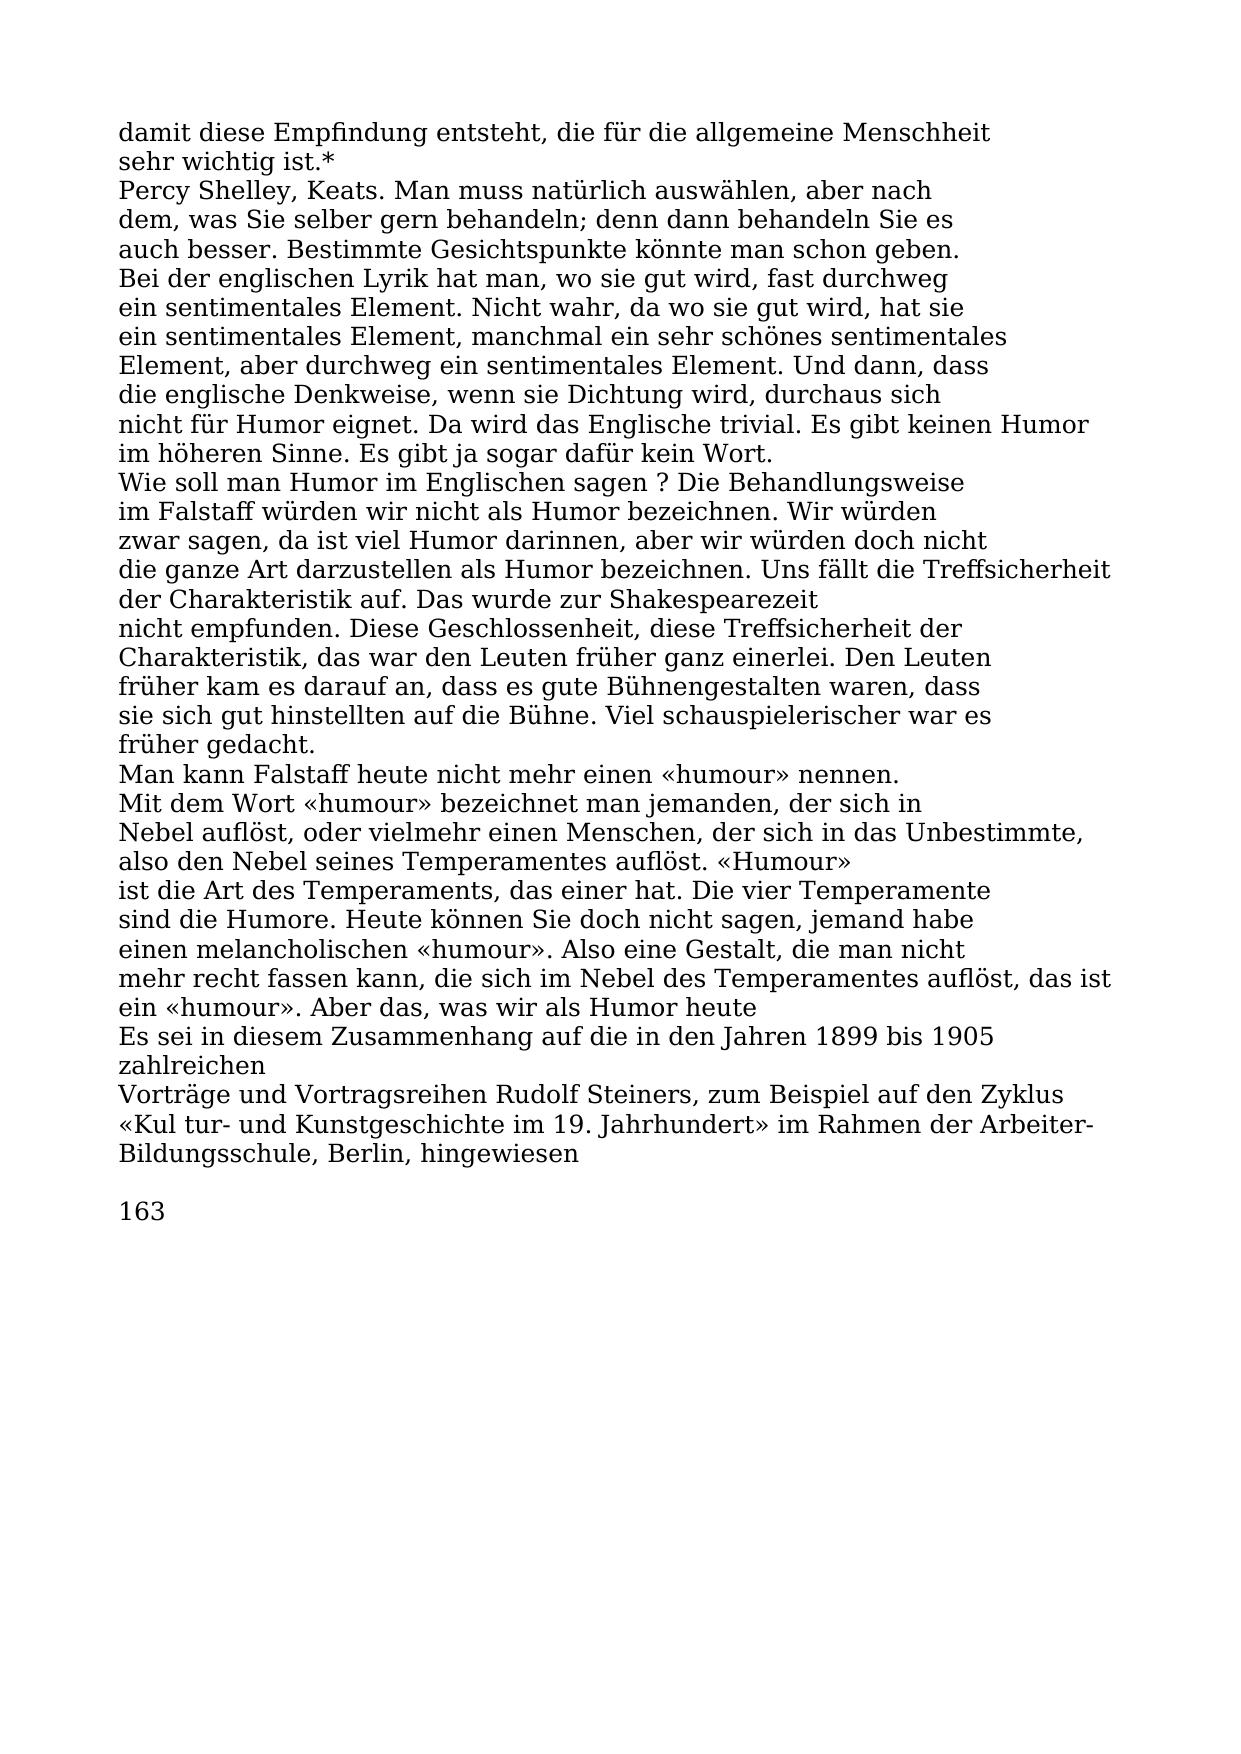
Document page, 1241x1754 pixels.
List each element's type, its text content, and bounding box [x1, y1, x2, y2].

text Element, aber durchweg ein sentimentales Element. Und dann, dass [118, 351, 1122, 381]
text Man kann Falstaff heute nicht mehr einen «humour» nennen. [118, 760, 1122, 789]
text Mit dem Wort «humour» bezeichnet man jemanden, der sich in [118, 789, 1122, 818]
text Es sei in diesem Zusammenhang auf die in den Jahren 1899 bis 1905 zahlreichen [118, 1022, 1122, 1081]
text Charakteristik, das war den Leuten früher ganz einerlei. Den Leuten [118, 643, 1122, 672]
text nicht empfunden. Diese Geschlossenheit, diese Treffsicherheit der [118, 614, 1122, 643]
text im Falstaff würden wir nicht als Humor bezeichnen. Wir würden [118, 497, 1122, 526]
text damit diese Empfindung entsteht, die für die allgemeine Menschheit [118, 118, 1122, 147]
text nicht für Humor eignet. Da wird das Englische trivial. Es gibt keinen Humor im höheren Sinne. Es gibt ja sogar dafür kein Wort. [118, 410, 1122, 468]
text Vorträge und Vortragsreihen Rudolf Steiners, zum Beispiel auf den Zyklus «Kul tur- und Kunstgeschichte im 19. Jahrhundert» im Rahmen der Arbeiter-Bildungsschule, Berlin, hingewiesen [118, 1081, 1122, 1168]
text mehr recht fassen kann, die sich im Nebel des Temperamentes auflöst, das ist ein «humour». Aber das, was wir als Humor heute [118, 964, 1122, 1022]
text auch besser. Bestimmte Gesichtspunkte könnte man schon geben. [118, 235, 1122, 264]
text Percy Shelley, Keats. Man muss natürlich auswählen, aber nach [118, 176, 1122, 206]
text Nebel auflöst, oder vielmehr einen Menschen, der sich in das Unbestimmte, also den Nebel seines Temperamentes auflöst. «Humour» [118, 818, 1122, 876]
text einen melancholischen «humour». Also eine Gestalt, die man nicht [118, 935, 1122, 964]
text ein sentimentales Element. Nicht wahr, da wo sie gut wird, hat sie [118, 293, 1122, 322]
text dem, was Sie selber gern behandeln; denn dann behandeln Sie es [118, 206, 1122, 235]
text Wie soll man Humor im Englischen sagen ? Die Behandlungsweise [118, 468, 1122, 497]
text früher gedacht. [118, 731, 1122, 760]
text sehr wichtig ist.* [118, 147, 1122, 176]
text ist die Art des Temperaments, das einer hat. Die vier Temperamente [118, 876, 1122, 906]
text früher kam es darauf an, dass es gute Bühnengestalten waren, dass [118, 672, 1122, 701]
text die ganze Art darzustellen als Humor bezeichnen. Uns fällt die Treffsicherheit der Charakteristik auf. Das wurde zur Shakespearezeit [118, 556, 1122, 614]
text die englische Denkweise, wenn sie Dichtung wird, durchaus sich [118, 381, 1122, 410]
text Bei der englischen Lyrik hat man, wo sie gut wird, fast durchweg [118, 264, 1122, 293]
text sie sich gut hinstellten auf die Bühne. Viel schauspielerischer war es [118, 701, 1122, 731]
text zwar sagen, da ist viel Humor darinnen, aber wir würden doch nicht [118, 526, 1122, 556]
text ein sentimentales Element, manchmal ein sehr schönes sentimentales [118, 322, 1122, 351]
text sind die Humore. Heute können Sie doch nicht sagen, jemand habe [118, 906, 1122, 935]
text 163 [118, 1197, 1122, 1226]
